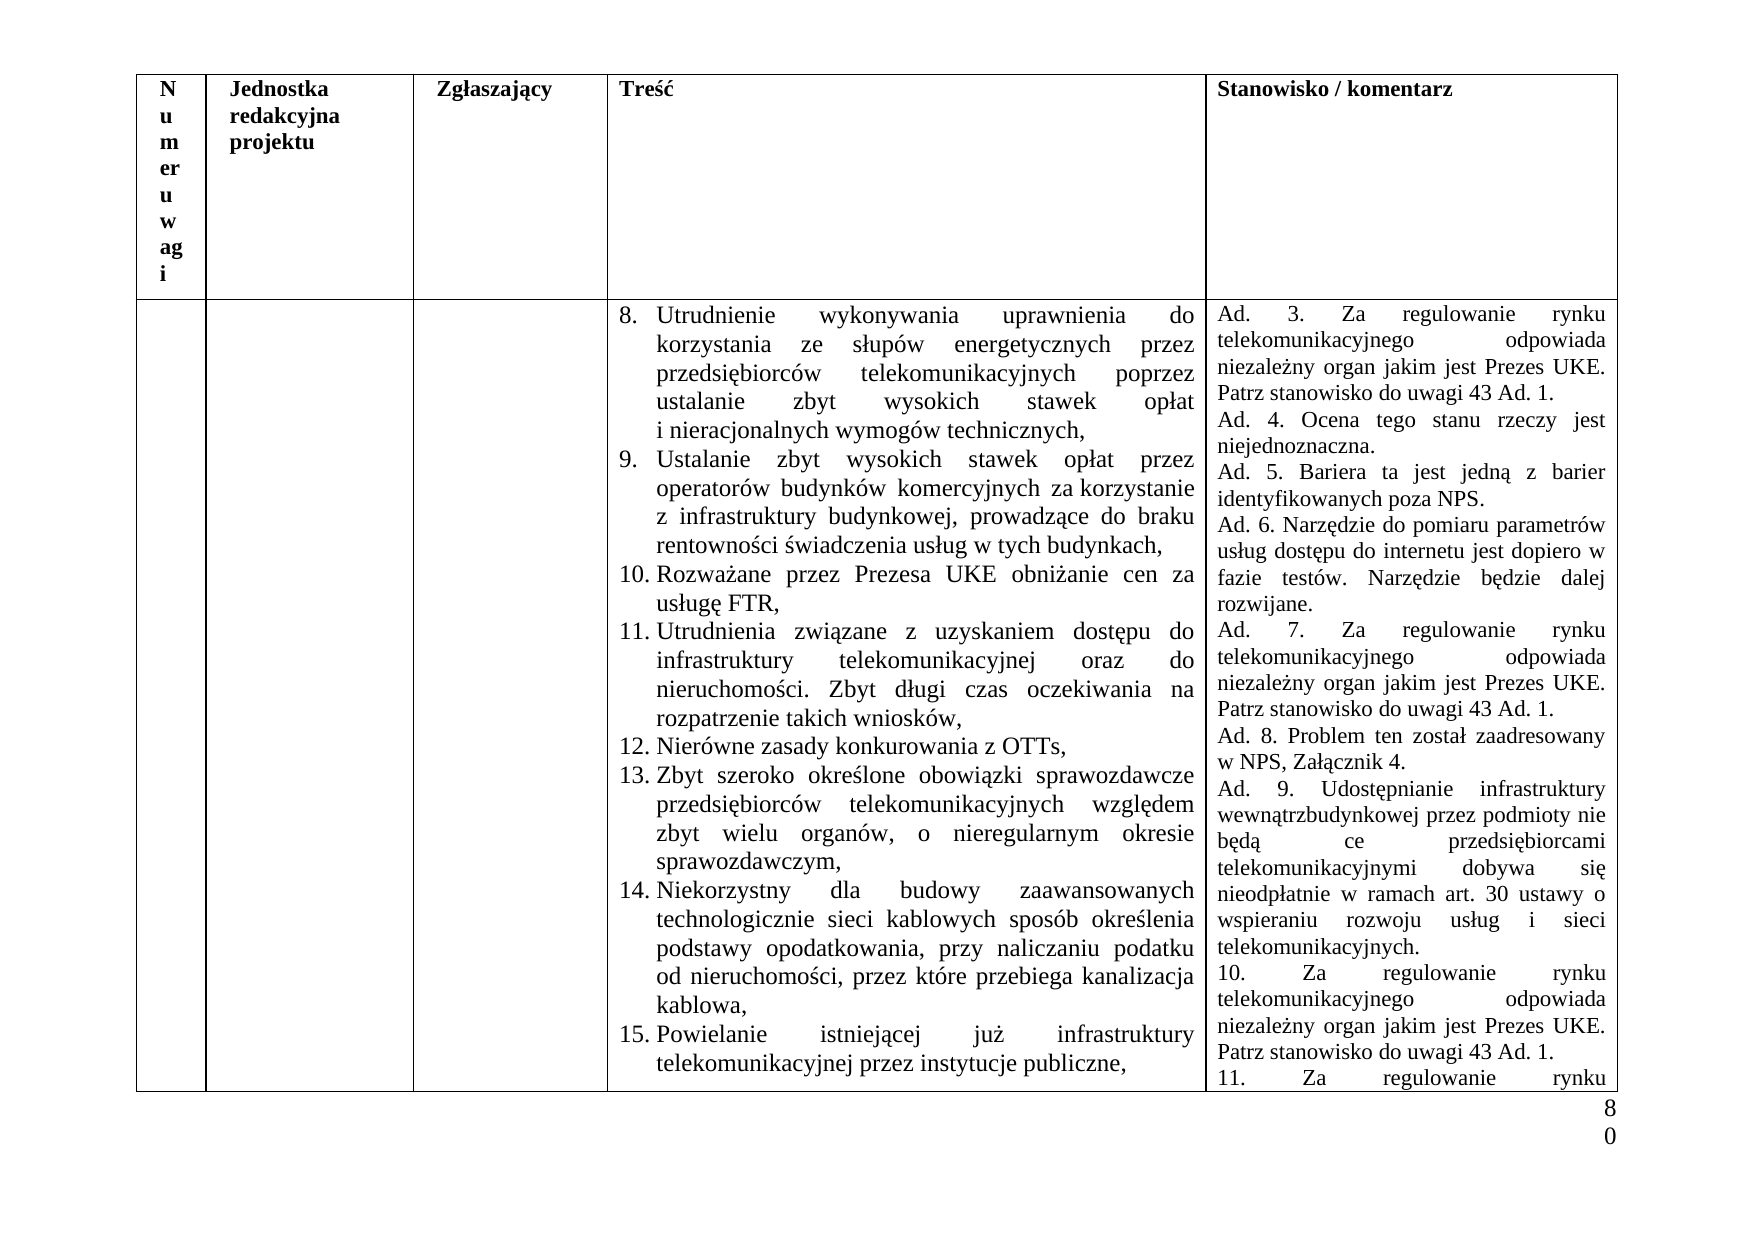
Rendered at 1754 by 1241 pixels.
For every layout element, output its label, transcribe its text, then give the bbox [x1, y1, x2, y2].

table_cell [207, 300, 413, 1091]
table_header Numer uwagi [137, 75, 205, 299]
table_cell Ad. 3. Za regulowanie rynku telekomunikacyjnego odpowiada niezależny organ jakim jest Prezes UKE. Patrz stanowisko do uwagi 43 Ad. 1. Ad. 4. Ocena tego stanu rzeczy jest niejednoznaczna. Ad. 5. Bariera ta jest jedną z barier identyfikowanych poza NPS. Ad. 6. Narzędzie do pomiaru parametrów usług dostępu do internetu jest dopiero w fazie testów. Narzędzie będzie dalej rozwijane. Ad. 7. Za regulowanie rynku telekomunikacyjnego odpowiada niezależny organ jakim jest Prezes UKE. Patrz stanowisko do uwagi 43 Ad. 1. Ad. 8. Problem ten został zaadresowany w NPS, Załącznik 4. Ad. 9. Udostępnianie infrastruktury wewnątrzbudynkowej przez podmioty nie będą ce przedsiębiorcami telekomunikacyjnymi dobywa się nieodpłatnie w ramach art. 30 ustawy o wspieraniu rozwoju usług i sieci telekomunikacyjnych. 10. Za regulowanie rynku telekomunikacyjnego odpowiada niezależny organ jakim jest Prezes UKE. Patrz stanowisko do uwagi 43 Ad. 1. 11. Za regulowanie rynku [1207, 300, 1617, 1091]
table_cell 8. Utrudnienie wykonywania uprawnienia do korzystania ze słupów energetycznych przez przedsiębiorców telekomunikacyjnych poprzez ustalanie zbyt wysokich stawek opłat i nieracjonalnych wymogów technicznych, 9. Ustalanie zbyt wysokich stawek opłat przez operatorów budynków komercyjnych za korzystanie z infrastruktury budynkowej, prowadzące do braku rentowności świadczenia usług w tych budynkach, 10. Rozważane przez Prezesa UKE obniżanie cen za usługę FTR, 11. Utrudnienia związane z uzyskaniem dostępu do infrastruktury telekomunikacyjnej oraz do nieruchomości. Zbyt długi czas oczekiwania na rozpatrzenie takich wniosków, 12. Nierówne zasady konkurowania z OTTs, 13. Zbyt szeroko określone obowiązki sprawozdawcze przedsiębiorców telekomunikacyjnych względem zbyt wielu organów, o nieregularnym okresie sprawozdawczym, 14. Niekorzystny dla budowy zaawansowanych technologicznie sieci kablowych sposób określenia podstawy opodatkowania, przy naliczaniu podatku od nieruchomości, przez które przebiega kanalizacja kablowa, 15. Powielanie istniejącej już infrastruktury telekomunikacyjnej przez instytucje publiczne, [608, 300, 1205, 1091]
table_header Treść [608, 75, 1205, 299]
table_cell [137, 300, 205, 1091]
table_header Jednostka redakcyjna projektu [207, 75, 413, 299]
table_header Zgłaszający [414, 75, 607, 299]
table_cell [414, 300, 607, 1091]
table_header Stanowisko / komentarz [1207, 75, 1617, 299]
